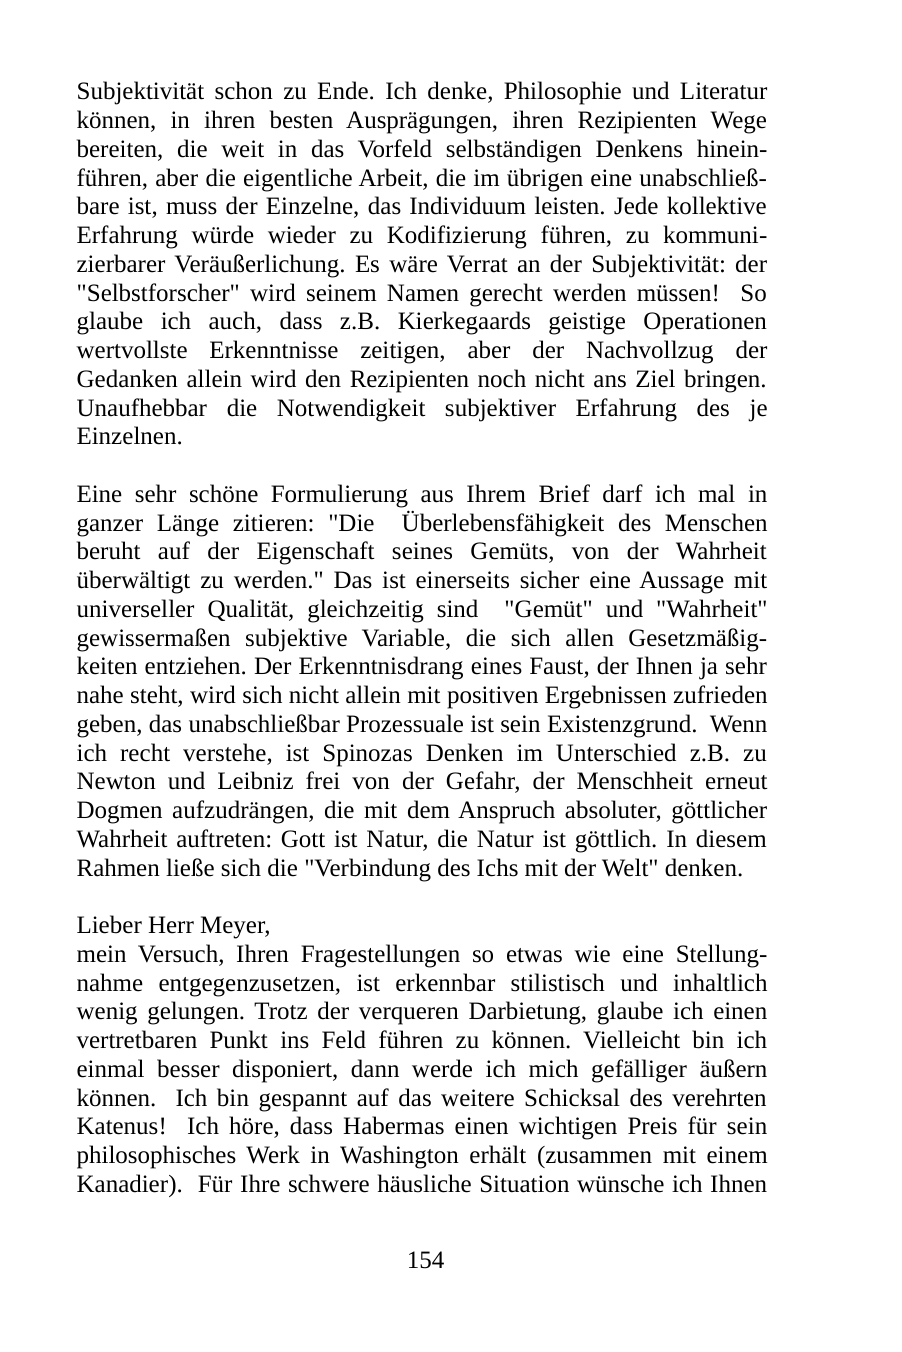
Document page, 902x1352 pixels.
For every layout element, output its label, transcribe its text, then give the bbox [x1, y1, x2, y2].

text Eine sehr schöne Formulierung aus Ihrem Brief darf ich mal in ganzer Länge zitieren: "Die Überlebensfähigkeit des Menschen beruht auf der Eigenschaft seines Gemüts, von der Wahrheit überwältigt zu werden." Das ist einerseits sicher eine Aussage mit universeller Qualität, gleichzeitig sind "Gemüt" und "Wahrheit" gewissermaßen subjektive Variable, die sich allen Gesetzmäßig-keiten entziehen. Der Erkenntnisdrang eines Faust, der Ihnen ja sehr nahe steht, wird sich nicht allein mit positiven Ergebnissen zufrieden geben, das unabschließbar Prozessuale ist sein Existenzgrund. Wenn ich recht verstehe, ist Spinozas Denken im Unterschied z.B. zu Newton und Leibniz frei von der Gefahr, der Menschheit erneut Dogmen aufzudrängen, die mit dem Anspruch absoluter, göttlicher Wahrheit auftreten: Gott ist Natur, die Natur ist göttlich. In diesem Rahmen ließe sich die "Verbindung des Ichs mit der Welt" denken. [76, 479, 768, 881]
text Lieber Herr Meyer, [76, 910, 768, 939]
text mein Versuch, Ihren Fragestellungen so etwas wie eine Stellung-nahme entgegenzusetzen, ist erkennbar stilistisch und inhaltlich wenig gelungen. Trotz der verqueren Darbietung, glaube ich einen vertretbaren Punkt ins Feld führen zu können. Vielleicht bin ich einmal besser disponiert, dann werde ich mich gefälliger äußern können. Ich bin gespannt auf das weitere Schicksal des verehrten Katenus! Ich höre, dass Habermas einen wichtigen Preis für sein philosophisches Werk in Washington erhält (zusammen mit einem Kanadier). Für Ihre schwere häusliche Situation wünsche ich Ihnen [76, 939, 768, 1198]
text Subjektivität schon zu Ende. Ich denke, Philosophie und Literatur können, in ihren besten Ausprägungen, ihren Rezipienten Wege bereiten, die weit in das Vorfeld selbständigen Denkens hinein-führen, aber die eigentliche Arbeit, die im übrigen eine unabschließ-bare ist, muss der Einzelne, das Individuum leisten. Jede kollektive Erfahrung würde wieder zu Kodifizierung führen, zu kommuni-zierbarer Veräußerlichung. Es wäre Verrat an der Subjektivität: der "Selbstforscher" wird seinem Namen gerecht werden müssen! So glaube ich auch, dass z.B. Kierkegaards geistige Operationen wertvollste Erkenntnisse zeitigen, aber der Nachvollzug der Gedanken allein wird den Rezipienten noch nicht ans Ziel bringen. Unaufhebbar die Notwendigkeit subjektiver Erfahrung des je Einzelnen. [76, 76, 768, 450]
